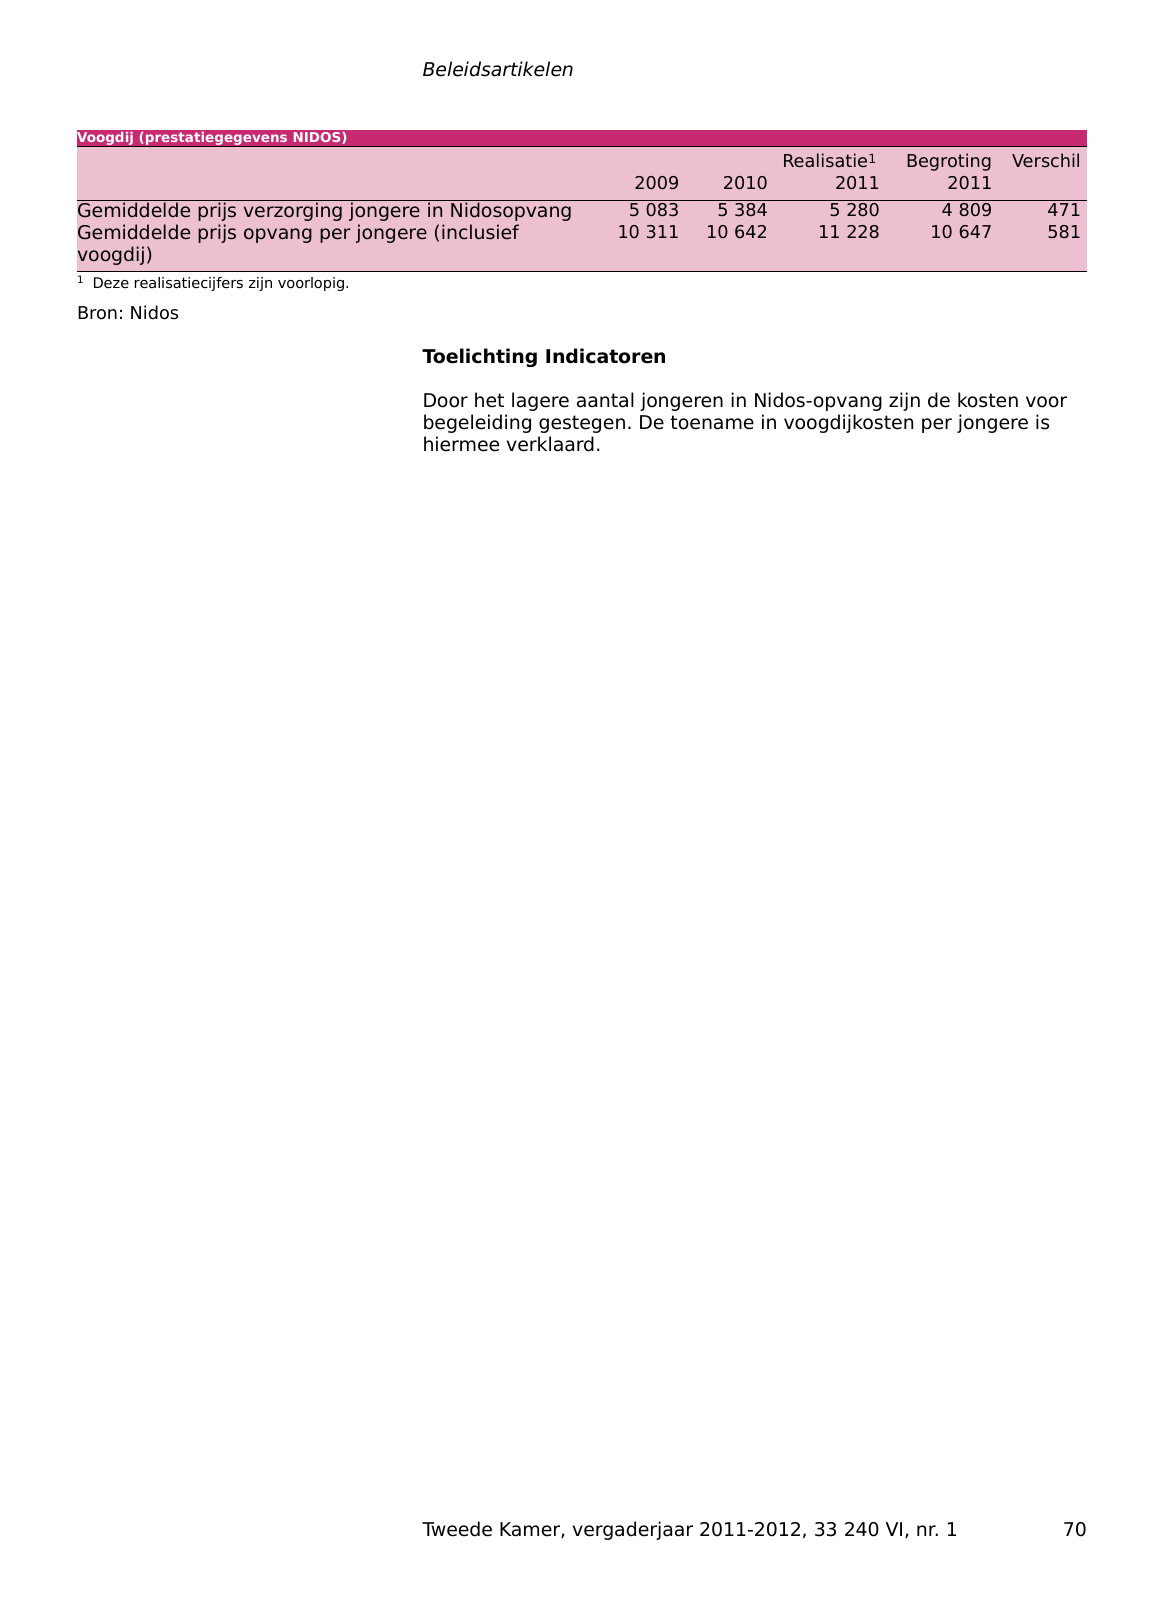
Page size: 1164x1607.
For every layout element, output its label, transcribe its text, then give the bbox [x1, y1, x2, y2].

table_cell 10 311 [596, 222, 685, 271]
table_cell 5 384 [685, 201, 773, 222]
table_cell [998, 173, 1087, 200]
table_cell 2011 [886, 173, 998, 200]
table_cell 2009 [596, 173, 685, 200]
table_cell Gemiddelde prijs opvang per jongere (inclusief voogdij) [77, 222, 596, 271]
table_header Voogdij (prestatiegegevens NIDOS) [77, 130, 1087, 146]
table_cell [685, 147, 773, 173]
table_cell 2011 [774, 173, 886, 200]
table_cell [77, 173, 596, 200]
table_cell 5 280 [774, 201, 886, 222]
table_cell [596, 147, 685, 173]
table_cell 5 083 [596, 201, 685, 222]
table_cell 10 647 [886, 222, 998, 271]
table_cell Verschil [998, 147, 1087, 173]
subtitle Toelichting Indicatoren [422, 346, 1087, 368]
table_cell Gemiddelde prijs verzorging jongere in Nidosopvang [77, 201, 596, 222]
table_cell 471 [998, 201, 1087, 222]
table_cell [77, 147, 596, 173]
table_cell 11 228 [774, 222, 886, 271]
table_cell 2010 [685, 173, 773, 200]
text Door het lagere aantal jongeren in Nidos-opvang zijn de kosten voor begeleiding gestegen. De toename in voogdijkosten per jongere is hiermee verklaard. [422, 390, 1087, 456]
table_cell 10 642 [685, 222, 773, 271]
table_cell Realisatie1 [774, 147, 886, 173]
table_cell 4 809 [886, 201, 998, 222]
table_cell 581 [998, 222, 1087, 271]
table_cell Begroting [886, 147, 998, 173]
table_cell 1 Deze realisatiecijfers zijn voorlopig. Bron: Nidos [77, 272, 1087, 324]
